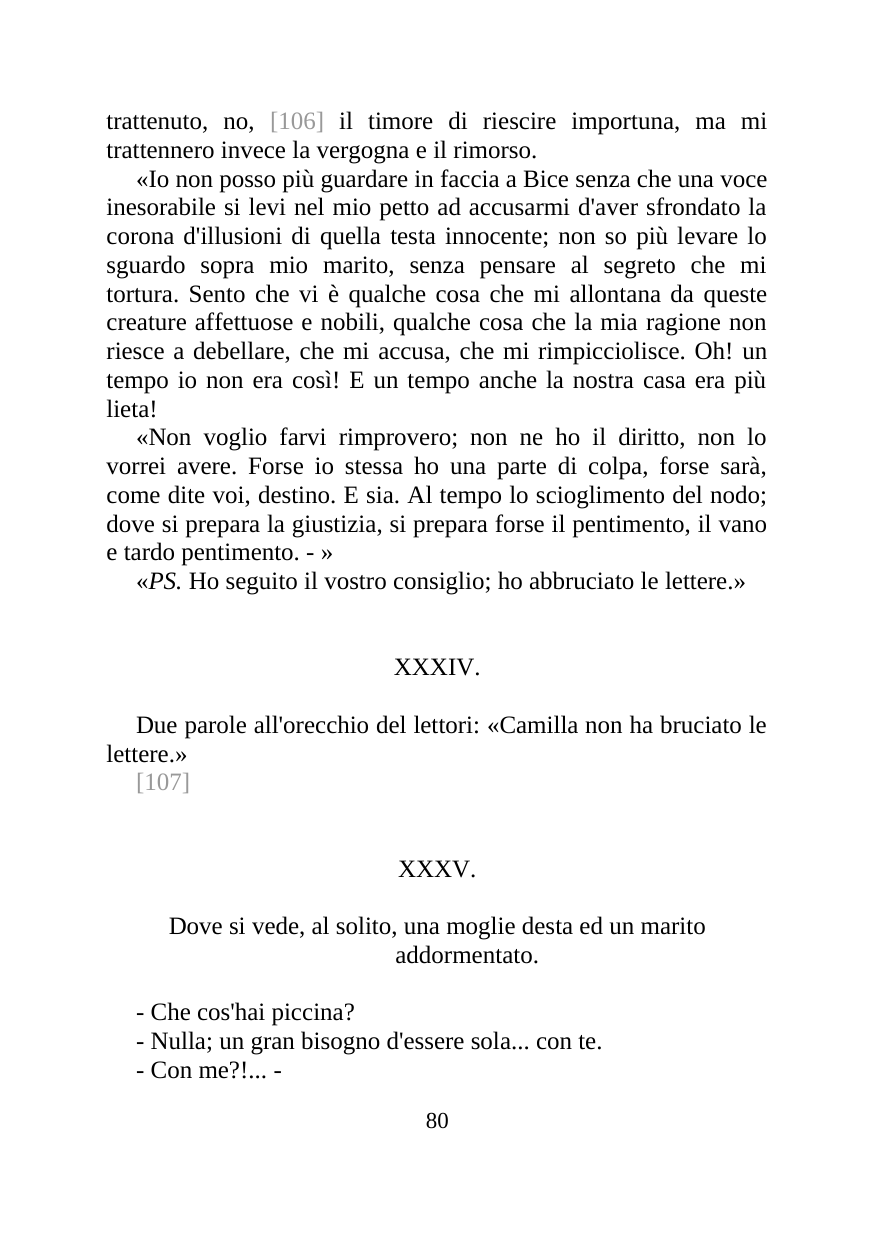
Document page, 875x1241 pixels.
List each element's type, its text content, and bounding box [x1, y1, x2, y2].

subtitle XXXV. [106, 854, 768, 882]
text «Non voglio farvi rimprovero; non ne ho il diritto, non lo vorrei avere. Forse io stessa ho una parte di colpa, forse sarà, come dite voi, destino. E sia. Al tempo lo scioglimento del nodo; dove si prepara la giustizia, si prepara forse il pentimento, il vano e tardo pentimento. - » [106, 422, 768, 566]
text - Con me?!... - [106, 1055, 768, 1084]
text - Che cos'hai piccina? [106, 997, 768, 1026]
subtitle XXXIV. [106, 652, 768, 681]
text «PS. Ho seguito il vostro consiglio; ho abbruciato le lettere.» [106, 566, 768, 595]
text - Nulla; un gran bisogno d'essere sola... con te. [106, 1026, 768, 1055]
text «Io non posso più guardare in faccia a Bice senza che una voce inesorabile si levi nel mio petto ad accusarmi d'aver sfrondato la corona d'illusioni di quella testa innocente; non so più levare lo sguardo sopra mio marito, senza pensare al segreto che mi tortura. Sento che vi è qualche cosa che mi allontana da queste creature affettuose e nobili, qualche cosa che la mia ragione non riesce a debellare, che mi accusa, che mi rimpicciolisce. Oh! un tempo io non era così! E un tempo anche la nostra casa era più lieta! [106, 164, 768, 422]
text trattenuto, no, [106] il timore di riescire importuna, ma mi trattennero invece la vergogna e il rimorso. [106, 106, 768, 164]
text [107] [106, 767, 768, 796]
subtitle Dove si vede, al solito, una moglie desta ed un marito addormentato. [106, 911, 768, 969]
text Due parole all'orecchio del lettori: «Camilla non ha bruciato le lettere.» [106, 710, 768, 767]
